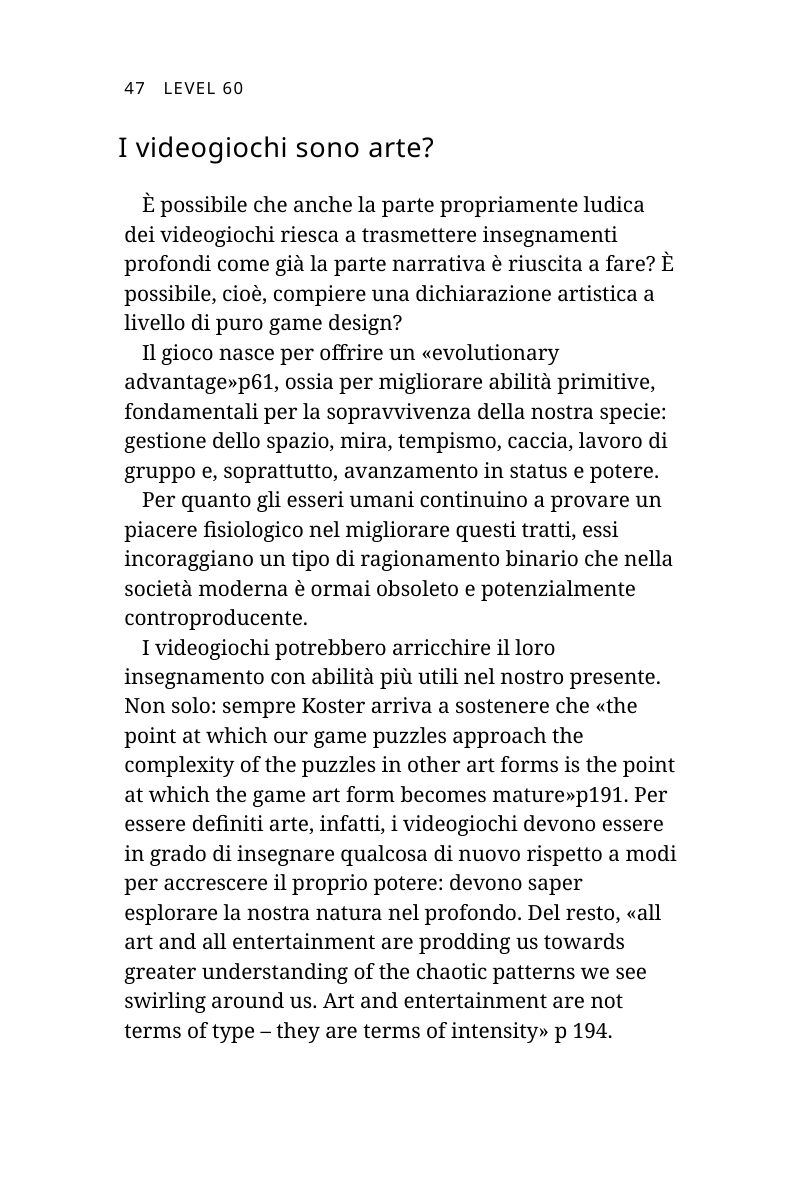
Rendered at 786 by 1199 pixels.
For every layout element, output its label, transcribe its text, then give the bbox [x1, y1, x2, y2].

text Il gioco nasce per offrire un «evolutionary advantage»p61, ossia per migliorare abilità primitive, fondamentali per la sopravvivenza della nostra specie: gestione dello spazio, mira, tempismo, caccia, lavoro di gruppo e, soprattutto, avanzamento in status e potere. [124, 337, 679, 484]
text I videogiochi potrebbero arricchire il loro insegnamento con abilità più utili nel nostro presente. Non solo: sempre Koster arriva a sostenere che «the point at which our game puzzles approach the complexity of the puzzles in other art forms is the point at which the game art form becomes mature»p191. Per essere definiti arte, infatti, i videogiochi devono essere in grado di insegnare qualcosa di nuovo rispetto a modi per accrescere il proprio potere: devono saper esplorare la nostra natura nel profondo. Del resto, «all art and all entertainment are prodding us towards greater understanding of the chaotic patterns we see swirling around us. Art and entertainment are not terms of type – they are terms of intensity» p 194. [124, 632, 679, 1044]
subtitle I videogiochi sono arte? [118, 129, 679, 166]
text È possibile che anche la parte propriamente ludica dei videogiochi riesca a trasmettere insegnamenti profondi come già la parte narrativa è riuscita a fare? È possibile, cioè, compiere una dichiarazione artistica a livello di puro game design? [124, 189, 679, 337]
text Per quanto gli esseri umani continuino a provare un piacere fisiologico nel migliorare questi tratti, essi incoraggiano un tipo di ragionamento binario che nella società moderna è ormai obsoleto e potenzialmente controproducente. [124, 484, 679, 632]
